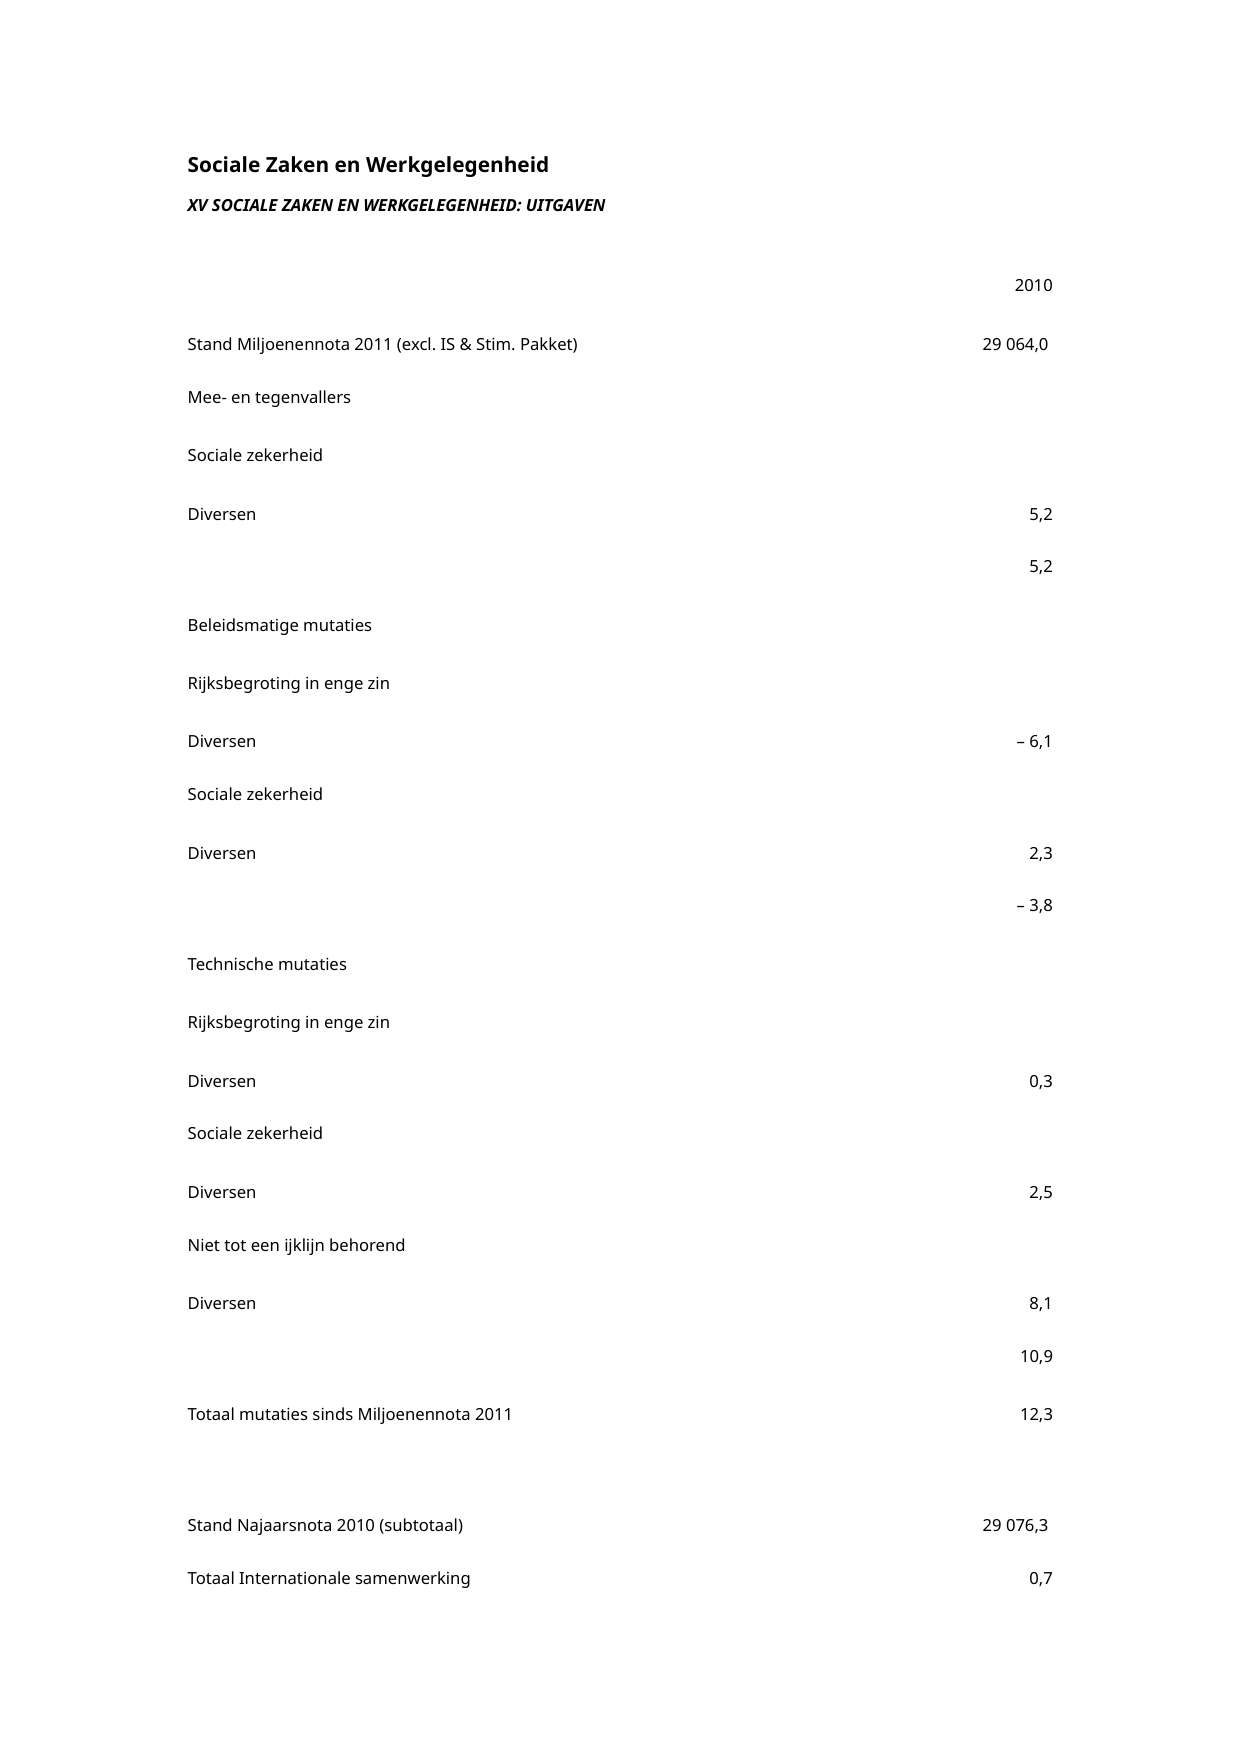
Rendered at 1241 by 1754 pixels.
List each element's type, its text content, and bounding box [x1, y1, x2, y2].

table_cell Sociale zekerheid [188, 783, 879, 841]
table_cell Diversen [188, 730, 879, 783]
table_cell [188, 555, 879, 613]
table_cell Diversen [188, 1292, 879, 1344]
table_header 2010 [880, 274, 1053, 332]
table_cell [188, 894, 879, 952]
table_cell 5,2 [880, 555, 1053, 613]
table_cell Rijksbegroting in enge zin [188, 1011, 879, 1069]
table_cell – 6,1 [880, 730, 1053, 783]
table_cell [880, 1233, 1053, 1292]
table_cell Mee- en tegenvallers [188, 385, 879, 444]
table_cell [880, 444, 1053, 502]
text Sociale Zaken en Werkgelegenheid [187, 150, 1053, 178]
table_cell Sociale zekerheid [188, 444, 879, 502]
table_cell [188, 1455, 879, 1514]
table_header [188, 274, 879, 332]
table_cell 0,3 [880, 1069, 1053, 1122]
table_cell [880, 783, 1053, 841]
table_cell Diversen [188, 1069, 879, 1122]
table_cell [880, 1011, 1053, 1069]
table_cell 29 064,0 [880, 333, 1053, 385]
table_cell Stand Najaarsnota 2010 (subtotaal) [188, 1514, 879, 1567]
table_cell Rijksbegroting in enge zin [188, 672, 879, 730]
table_cell Totaal Internationale samenwerking [188, 1567, 879, 1589]
table_cell [880, 1122, 1053, 1180]
table_cell Totaal mutaties sinds Miljoenennota 2011 [188, 1403, 879, 1455]
table_cell [880, 613, 1053, 672]
table_cell Sociale zekerheid [188, 1122, 879, 1180]
table_cell 2,5 [880, 1180, 1053, 1233]
table_cell 29 076,3 [880, 1514, 1053, 1567]
table_cell Diversen [188, 841, 879, 894]
table_cell 10,9 [880, 1344, 1053, 1403]
table_cell Diversen [188, 1180, 879, 1233]
table_cell [880, 1455, 1053, 1514]
text XV SOCIALE ZAKEN EN WERKGELEGENHEID: UITGAVEN [187, 193, 1053, 216]
table_cell [880, 385, 1053, 444]
table_cell 0,7 [880, 1567, 1053, 1589]
table_cell Niet tot een ijklijn behorend [188, 1233, 879, 1292]
table_cell 2,3 [880, 841, 1053, 894]
table_cell – 3,8 [880, 894, 1053, 952]
table_cell Stand Miljoenennota 2011 (excl. IS & Stim. Pakket) [188, 333, 879, 385]
table_cell 8,1 [880, 1292, 1053, 1344]
table_cell Technische mutaties [188, 953, 879, 1011]
table_cell 12,3 [880, 1403, 1053, 1455]
table_cell [880, 672, 1053, 730]
table_cell Beleidsmatige mutaties [188, 613, 879, 672]
table_cell Diversen [188, 502, 879, 555]
table_cell [880, 953, 1053, 1011]
table_cell [188, 1344, 879, 1403]
table_cell 5,2 [880, 502, 1053, 555]
